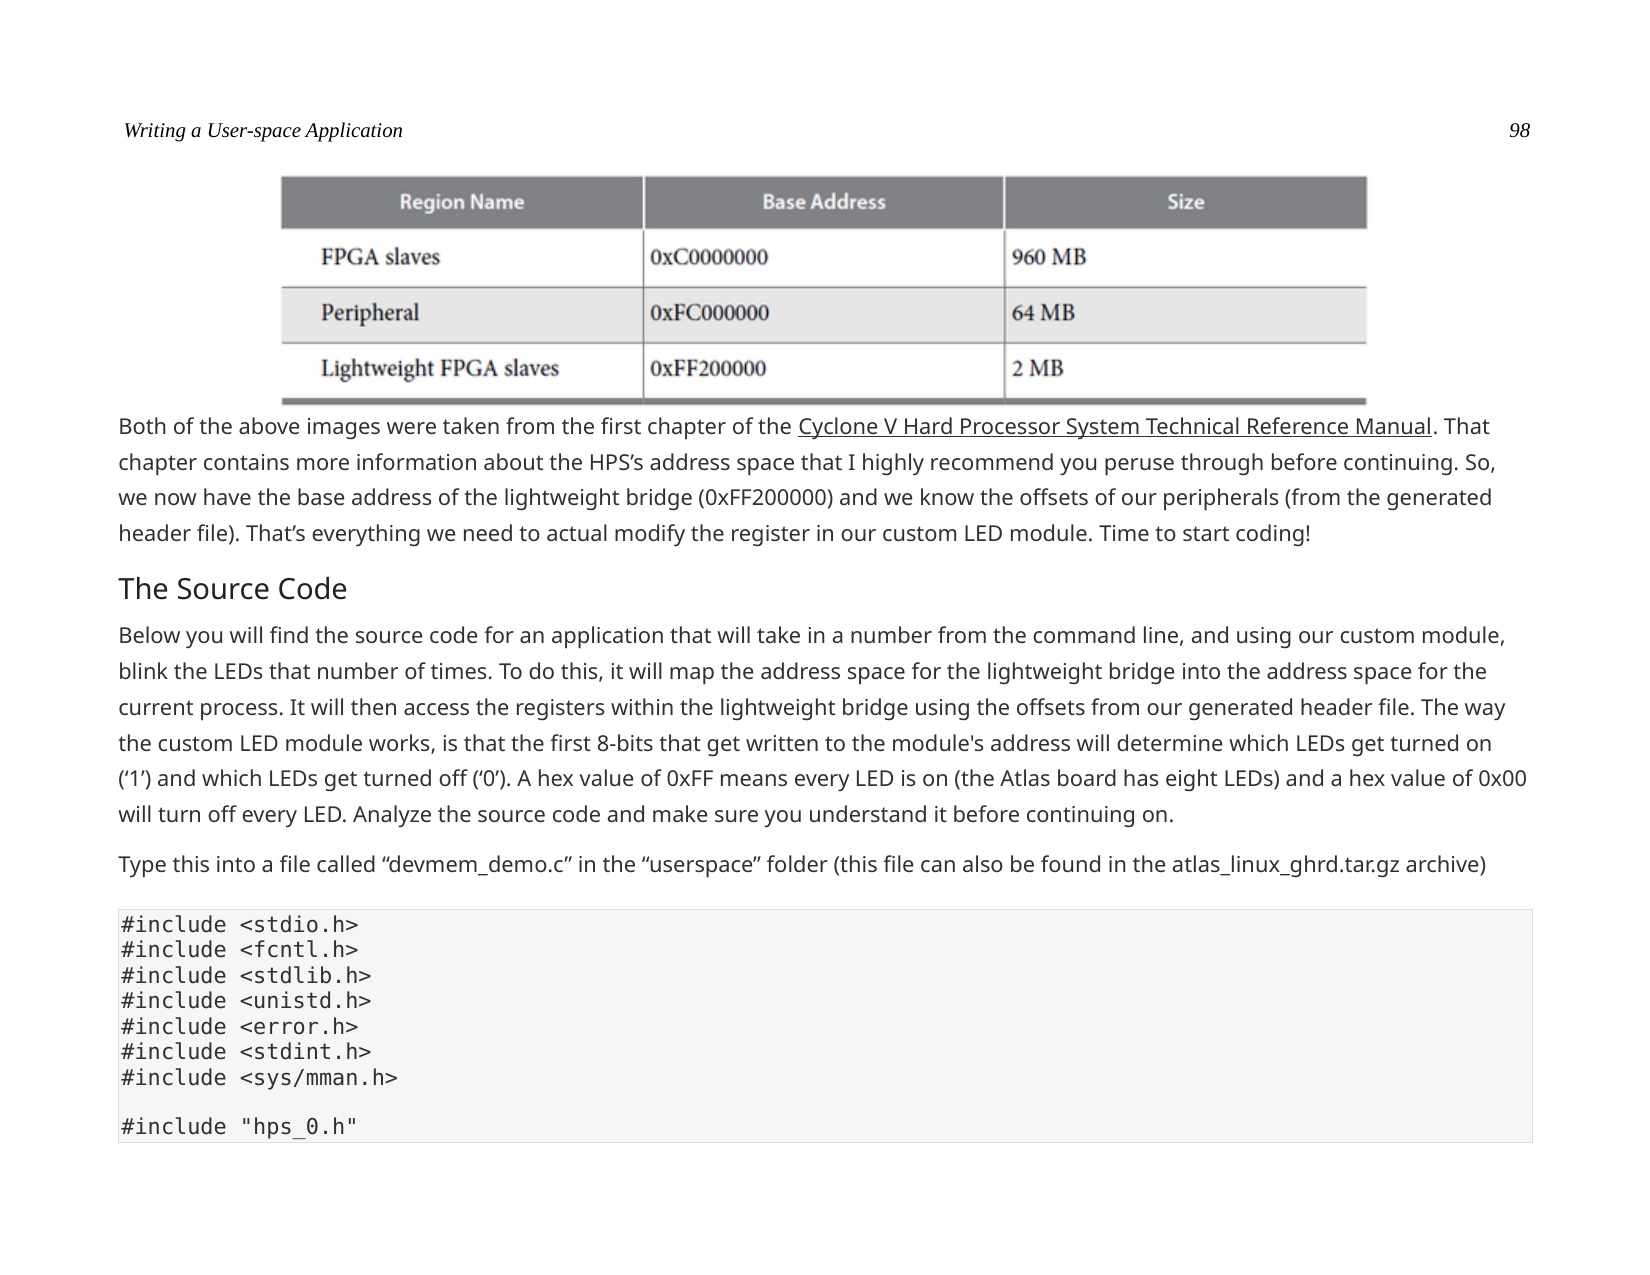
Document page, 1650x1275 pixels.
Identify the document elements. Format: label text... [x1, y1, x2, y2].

text #include <stdlib.h> [119, 960, 1532, 985]
text Type this into a file called “devmem_demo.c” in the “userspace” folder (this file can also be found in the atlas_linux_ghrd.tar.gz archive) [118, 849, 1532, 879]
text #include <sys/mman.h> [119, 1062, 1532, 1087]
text Below you will find the source code for an application that will take in a number from the command line, and using our custom module, blink the LEDs that number of times. To do this, it will map the address space for the lightweight bridge into the address space for the current process. It will then access the registers within the lightweight bridge using the offsets from our generated header file. The way the custom LED module works, is that the first 8-bits that get written to the module's address will determine which LEDs get turned on (‘1’) and which LEDs get turned off (‘0’). A hex value of 0xFF means every LED is on (the Atlas board has eight LEDs) and a hex value of 0x00 will turn off every LED. Analyze the source code and make sure you understand it before continuing on. [118, 620, 1532, 829]
text #include <error.h> [119, 1011, 1532, 1036]
text #include <stdio.h> [119, 910, 1532, 934]
text #include <fcntl.h> [119, 934, 1532, 960]
picture [276, 171, 1374, 411]
text #include <stdint.h> [119, 1036, 1532, 1062]
text #include "hps_0.h" [119, 1111, 1532, 1142]
subtitle The Source Code [118, 568, 1532, 608]
text #include <unistd.h> [119, 985, 1532, 1011]
text Both of the above images were taken from the first chapter of the Cyclone V Hard Processor System Technical Reference Manual. That chapter contains more information about the HPS’s address space that I highly recommend you peruse through before continuing. So, we now have the base address of the lightweight bridge (0xFF200000) and we know the offsets of our peripherals (from the generated header file). That’s everything we need to actual modify the register in our custom LED module. Time to start coding! [118, 411, 1532, 548]
